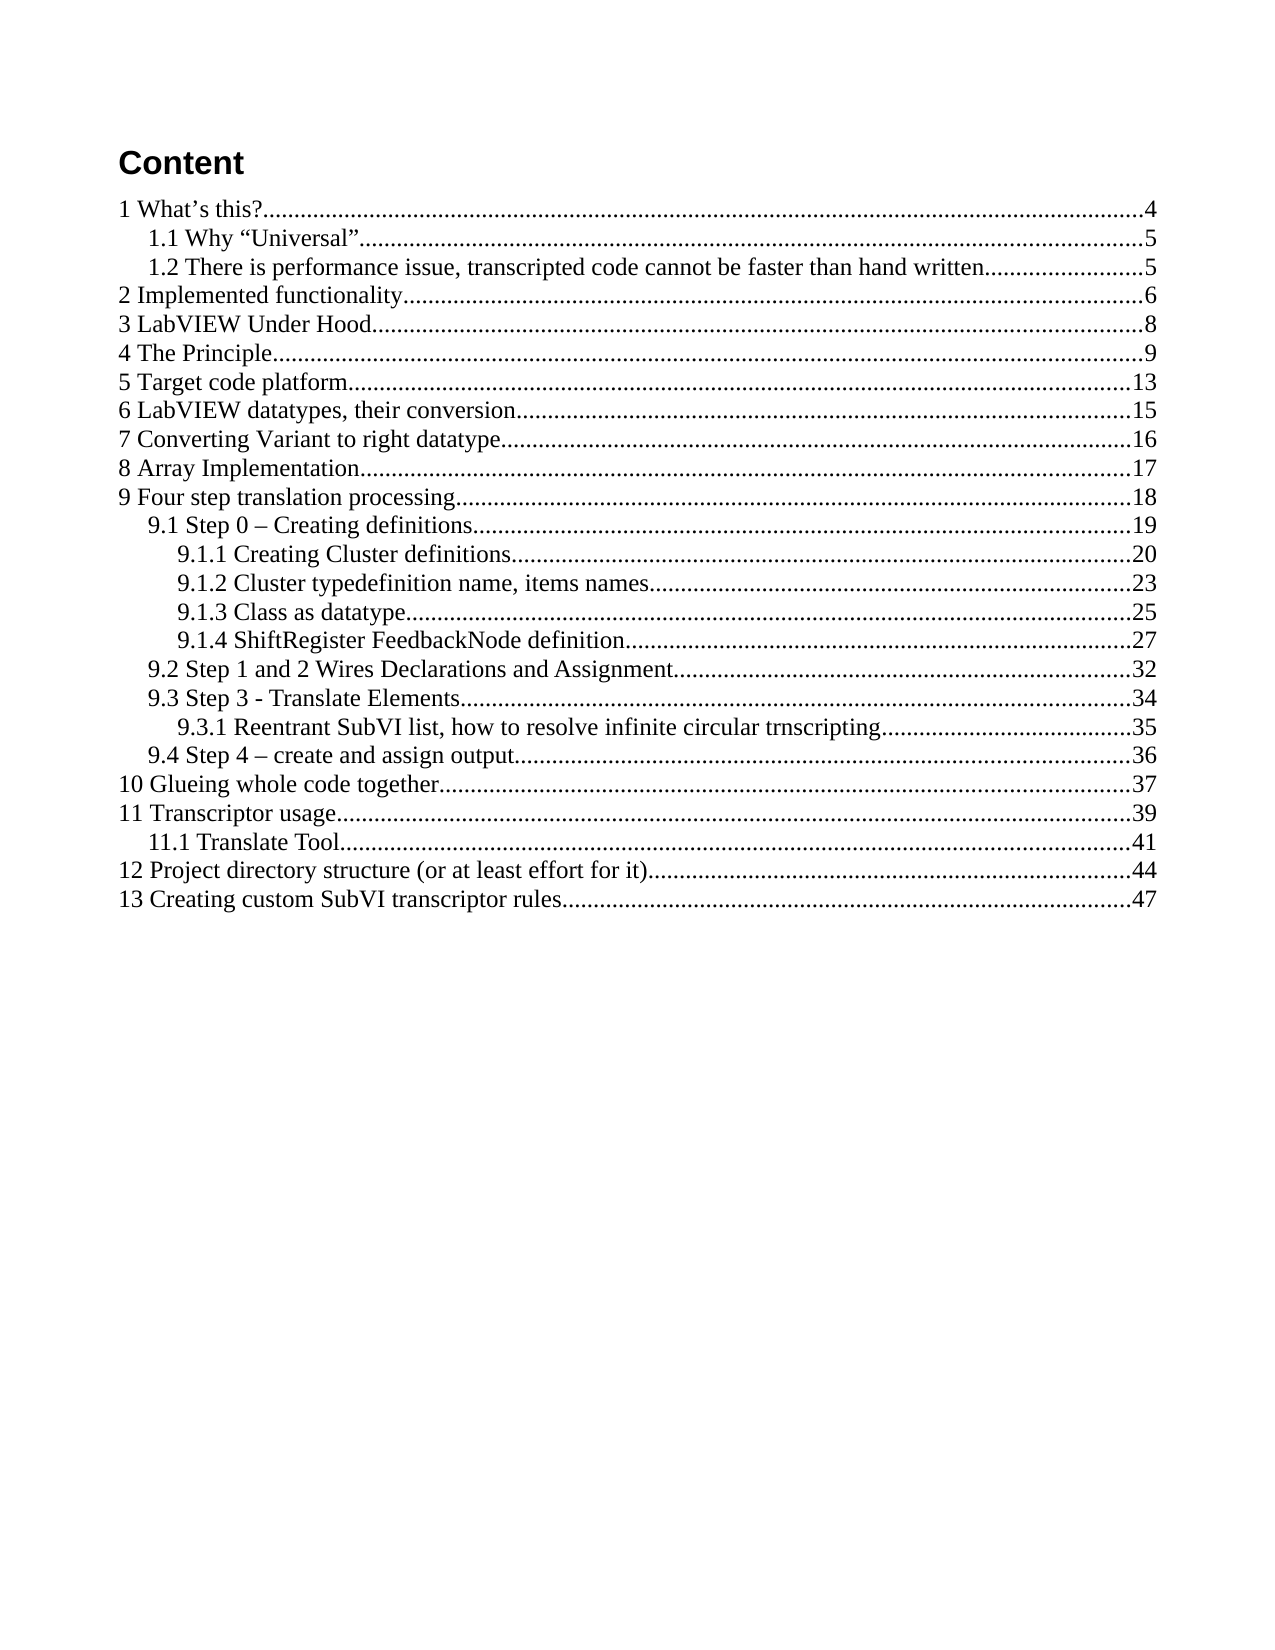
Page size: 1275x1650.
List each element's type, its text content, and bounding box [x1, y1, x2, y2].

text 9.1.2 Cluster typedefinition name, items names 23 [177, 568, 1157, 597]
text 3 LabVIEW Under Hood 8 [118, 309, 1157, 338]
text 11 Transcriptor usage 39 [118, 798, 1157, 827]
text 11.1 Translate Tool 41 [148, 827, 1157, 855]
text 9.2 Step 1 and 2 Wires Declarations and Assignment 32 [148, 654, 1157, 683]
text 10 Glueing whole code together 37 [118, 769, 1157, 798]
text 2 Implemented functionality 6 [118, 280, 1157, 309]
text 9 Four step translation processing 18 [118, 482, 1157, 510]
text 9.1.3 Class as datatype 25 [177, 597, 1157, 625]
text 7 Converting Variant to right datatype 16 [118, 424, 1157, 453]
text 9.1 Step 0 – Creating definitions 19 [148, 510, 1157, 539]
text 9.1.1 Creating Cluster definitions 20 [177, 539, 1157, 568]
text 8 Array Implementation 17 [118, 453, 1157, 482]
text 1 What’s this? 4 [118, 194, 1157, 223]
text 5 Target code platform 13 [118, 367, 1157, 395]
text 1.1 Why “Universal” 5 [148, 223, 1157, 252]
text 9.1.4 ShiftRegister FeedbackNode definition 27 [177, 625, 1157, 654]
text 6 LabVIEW datatypes, their conversion 15 [118, 395, 1157, 424]
text 9.4 Step 4 – create and assign output 36 [148, 740, 1157, 769]
text 9.3.1 Reentrant SubVI list, how to resolve infinite circular trnscripting 35 [177, 712, 1157, 740]
text 12 Project directory structure (or at least effort for it) 44 [118, 855, 1157, 884]
text 1.2 There is performance issue, transcripted code cannot be faster than hand written 5 [148, 252, 1157, 280]
text 4 The Principle 9 [118, 338, 1157, 367]
text 9.3 Step 3 - Translate Elements 34 [148, 683, 1157, 712]
subtitle Content [118, 143, 1157, 182]
text 13 Creating custom SubVI transcriptor rules 47 [118, 884, 1157, 913]
